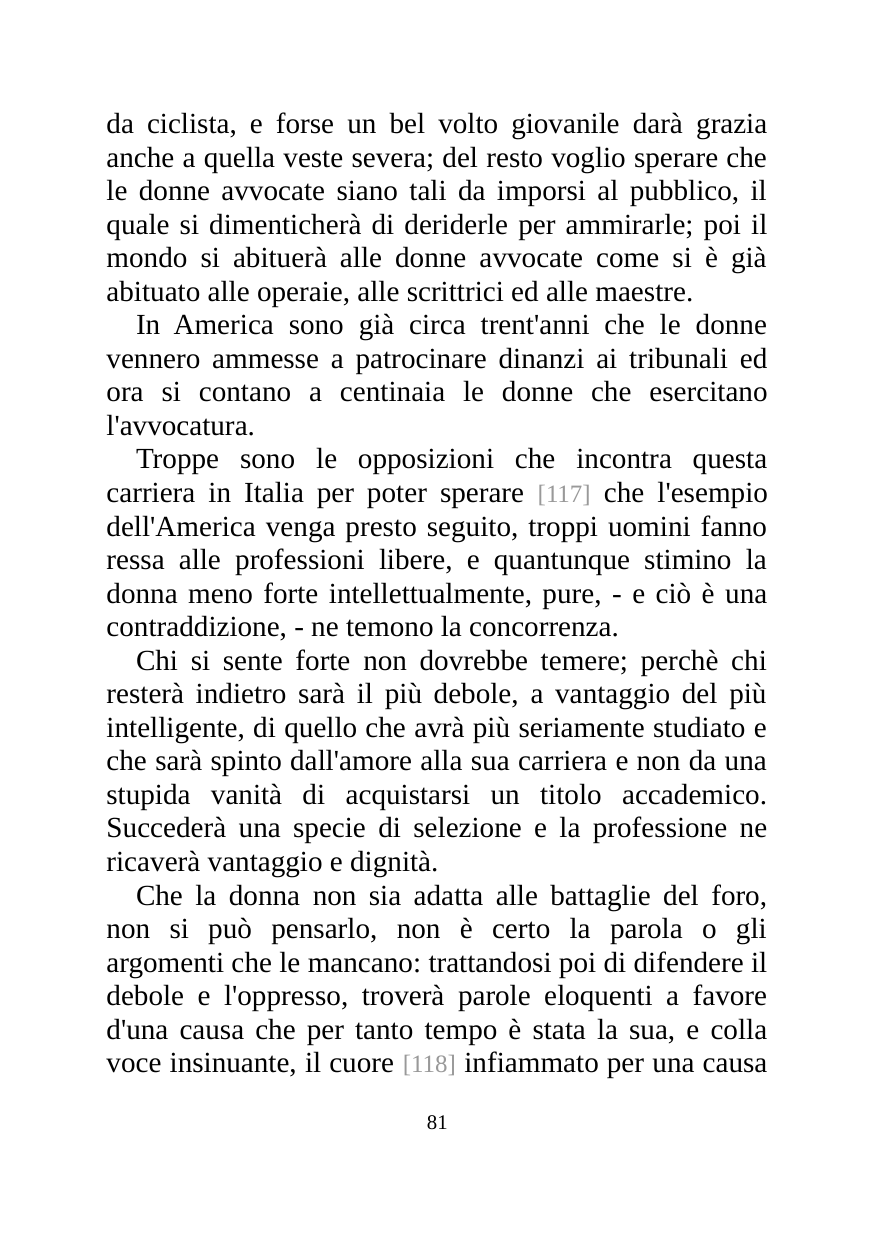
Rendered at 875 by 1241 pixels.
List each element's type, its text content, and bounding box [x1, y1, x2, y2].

text da ciclista, e forse un bel volto giovanile darà grazia anche a quella veste severa; del resto voglio sperare che le donne avvocate siano tali da imporsi al pubblico, il quale si dimenticherà di deriderle per ammirarle; poi il mondo si abituerà alle donne avvocate come si è già abituato alle operaie, alle scrittrici ed alle maestre. [106, 106, 768, 307]
text Chi si sente forte non dovrebbe temere; perchè chi resterà indietro sarà il più debole, a vantaggio del più intelligente, di quello che avrà più seriamente studiato e che sarà spinto dall'amore alla sua carriera e non da una stupida vanità di acquistarsi un titolo accademico. Succederà una specie di selezione e la professione ne ricaverà vantaggio e dignità. [106, 643, 768, 878]
text Che la donna non sia adatta alle battaglie del foro, non si può pensarlo, non è certo la parola o gli argomenti che le mancano: trattandosi poi di difendere il debole e l'oppresso, troverà parole eloquenti a favore d'una causa che per tanto tempo è stata la sua, e colla voce insinuante, il cuore [118] infiammato per una causa [106, 878, 768, 1079]
text In America sono già circa trent'anni che le donne vennero ammesse a patrocinare dinanzi ai tribunali ed ora si contano a centinaia le donne che esercitano l'avvocatura. [106, 307, 768, 442]
text Troppe sono le opposizioni che incontra questa carriera in Italia per poter sperare [117] che l'esempio dell'America venga presto seguito, troppi uomini fanno ressa alle professioni libere, e quantunque stimino la donna meno forte intellettualmente, pure, - e ciò è una contraddizione, - ne temono la concorrenza. [106, 442, 768, 643]
